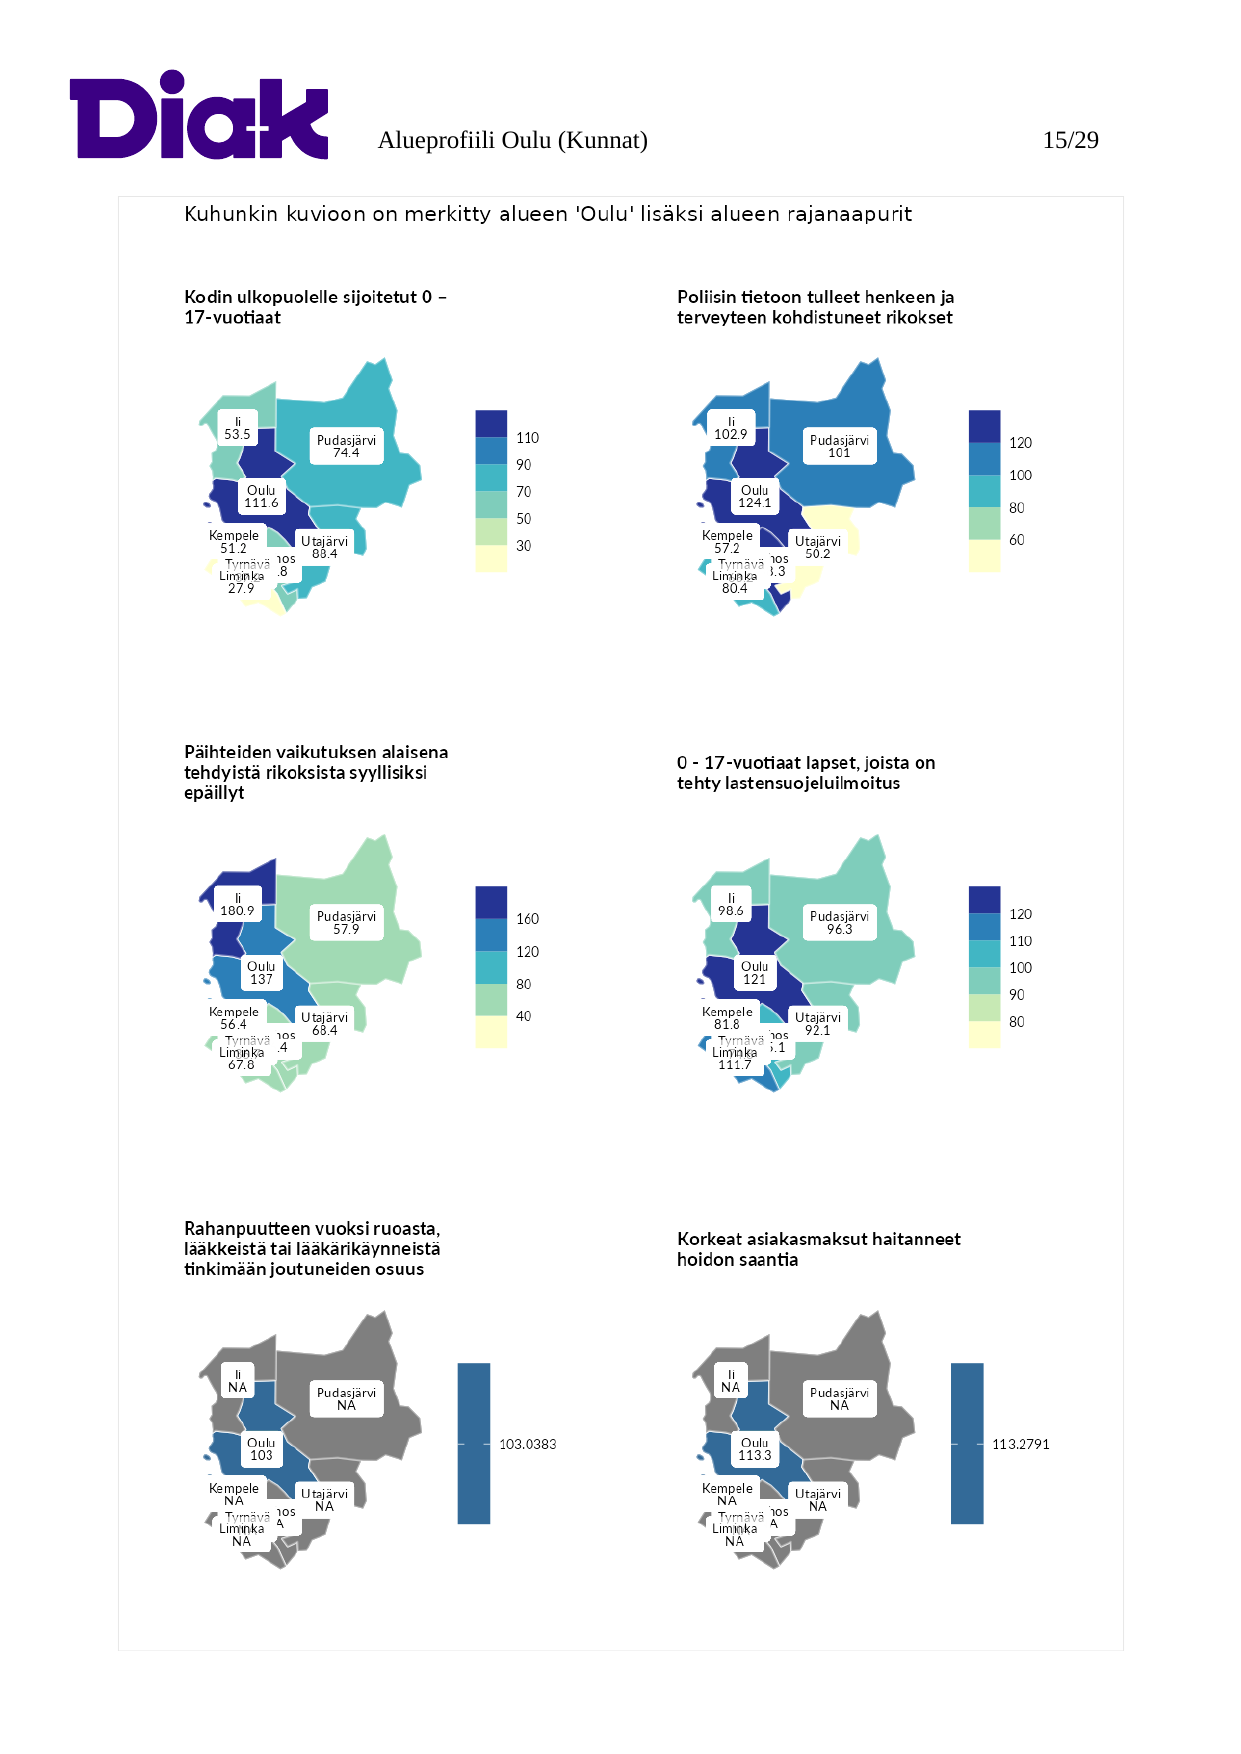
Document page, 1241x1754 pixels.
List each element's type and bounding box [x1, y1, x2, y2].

picture [61, 196, 1179, 1651]
